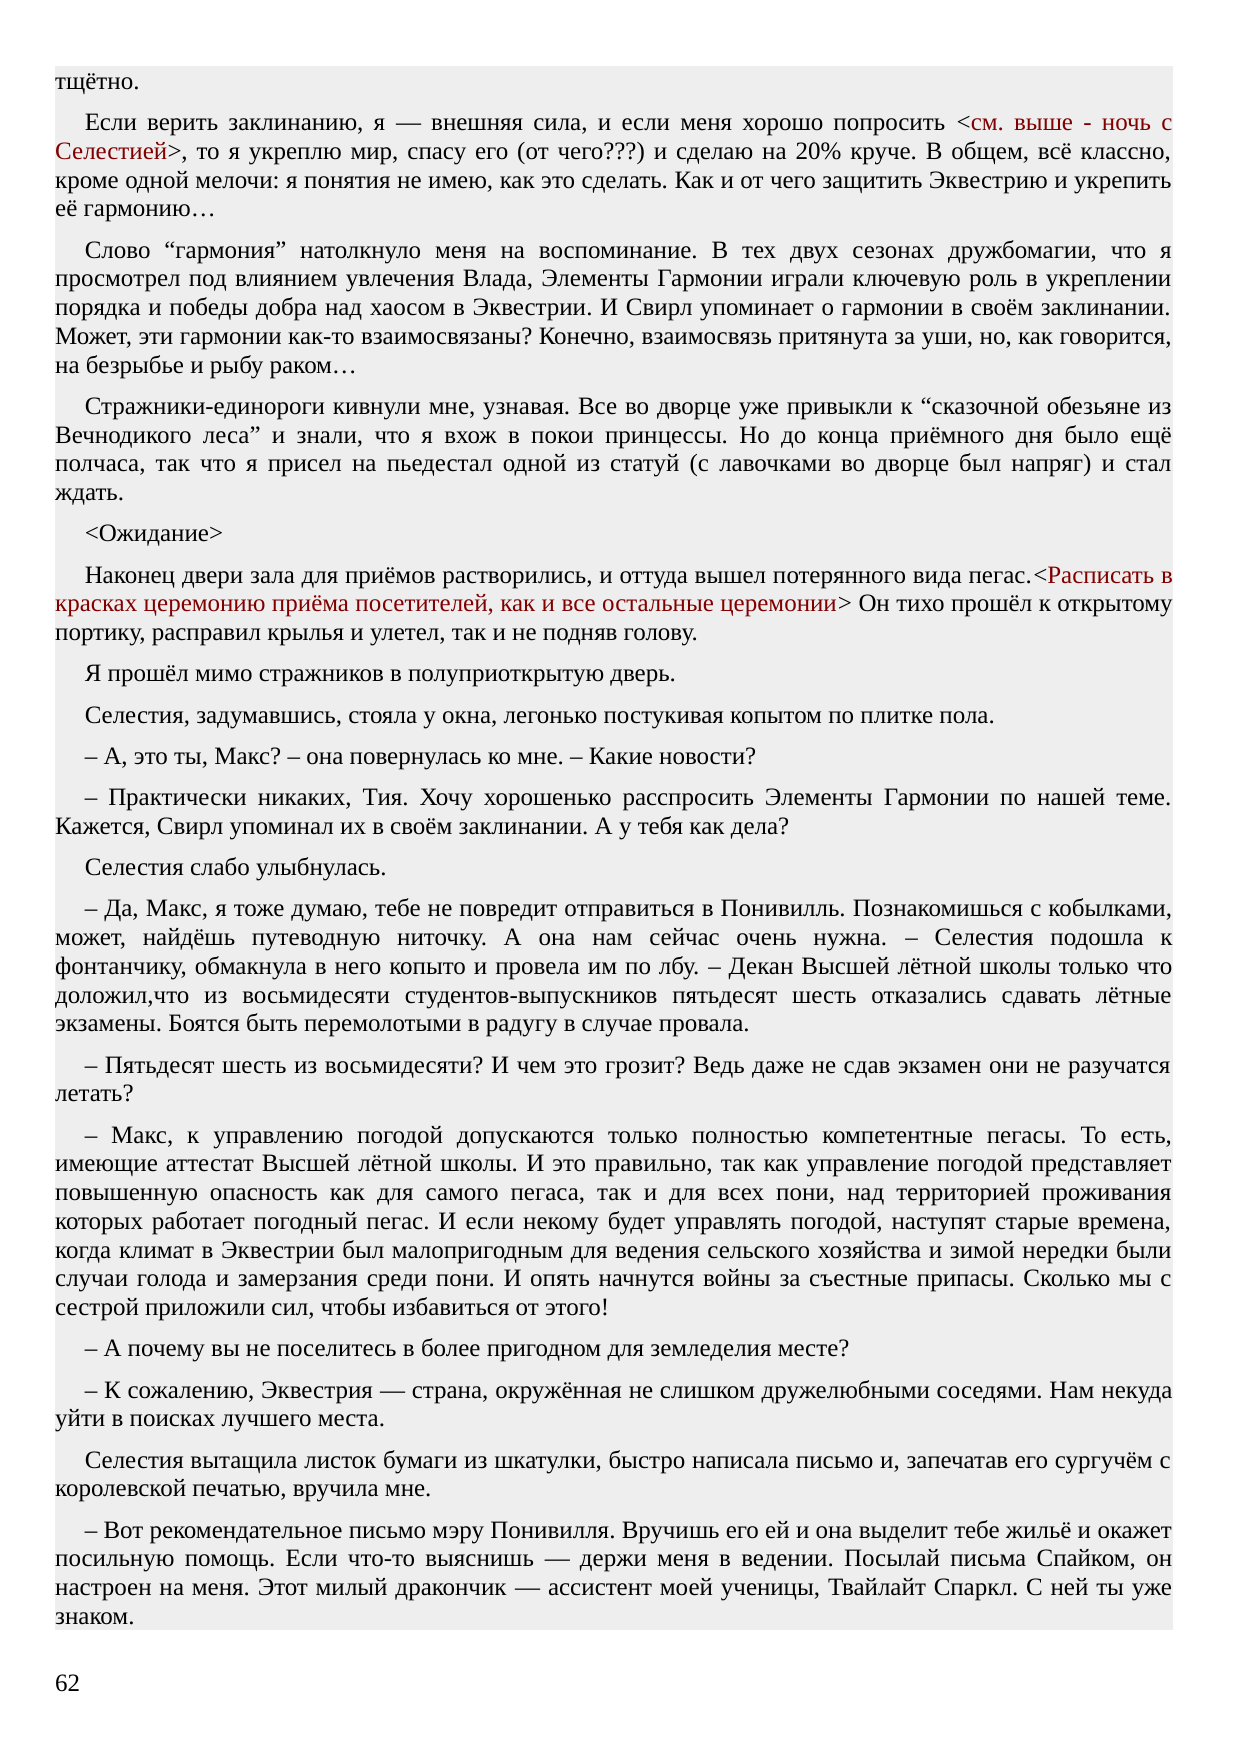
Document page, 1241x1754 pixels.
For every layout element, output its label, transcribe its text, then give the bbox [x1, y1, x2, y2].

text – Макс, к управлению погодой допускаются только полностью компетентные пегасы. То есть, имеющие аттестат Высшей лётной школы. И это правильно, так как управление погодой представляет повышенную опасность как для самого пегаса, так и для всех пони, над территорией проживания которых работает погодный пегас. И если некому будет управлять погодой, наступят старые времена, когда климат в Эквестрии был малопригодным для ведения сельского хозяйства и зимой нередки были случаи голода и замерзания среди пони. И опять начнутся войны за съестные припасы. Сколько мы с сестрой приложили сил, чтобы избавиться от этого! [55, 1120, 1173, 1321]
text – Вот рекомендательное письмо мэру Понивилля. Вручишь его ей и она выделит тебе жильё и окажет посильную помощь. Если что-то выяснишь — держи меня в ведении. Посылай письма Спайком, он настроен на меня. Этот милый дракончик — ассистент моей ученицы, Твайлайт Спаркл. С ней ты уже знаком. [55, 1515, 1173, 1630]
text – Практически никаких, Тия. Хочу хорошенько расспросить Элементы Гармонии по нашей теме. Кажется, Свирл упоминал их в своём заклинании. А у тебя как дела? [55, 782, 1173, 840]
text – Пятьдесят шесть из восьмидесяти? И чем это грозит? Ведь даже не сдав экзамен они не разучатся летать? [55, 1050, 1173, 1107]
text Слово “гармония” натолкнуло меня на воспоминание. В тех двух сезонах дружбомагии, что я просмотрел под влиянием увлечения Влада, Элементы Гармонии играли ключевую роль в укреплении порядка и победы добра над хаосом в Эквестрии. И Свирл упоминает о гармонии в своём заклинании. Может, эти гармонии как-то взаимосвязаны? Конечно, взаимосвязь притянута за уши, но, как говорится, на безрыбье и рыбу раком… [55, 235, 1173, 378]
text Селестия слабо улыбнулась. [55, 852, 1173, 881]
text Наконец двери зала для приёмов растворились, и оттуда вышел потерянного вида пегас.<Расписать в красках церемонию приёма посетителей, как и все остальные церемонии> Он тихо прошёл к открытому портику, расправил крылья и улетел, так и не подняв голову. [55, 560, 1173, 646]
text Если верить заклинанию, я — внешняя сила, и если меня хорошо попросить <см. выше - ночь с Селестией>, то я укреплю мир, спасу его (от чего???) и сделаю на 20% круче. В общем, всё классно, кроме одной мелочи: я понятия не имею, как это сделать. Как и от чего защитить Эквестрию и укрепить её гармонию… [55, 107, 1173, 222]
text Селестия, задумавшись, стояла у окна, легонько постукивая копытом по плитке пола. [55, 700, 1173, 728]
text – К сожалению, Эквестрия — страна, окружённая не слишком дружелюбными соседями. Нам некуда уйти в поисках лучшего места. [55, 1375, 1173, 1432]
text – А почему вы не поселитесь в более пригодном для земледелия месте? [55, 1333, 1173, 1362]
text – А, это ты, Макс? – она повернулась ко мне. – Какие новости? [55, 741, 1173, 770]
text тщётно. [55, 66, 1173, 95]
text Стражники-единороги кивнули мне, узнавая. Все во дворце уже привыкли к “сказочной обезьяне из Вечнодикого леса” и знали, что я вхож в покои принцессы. Но до конца приёмного дня было ещё полчаса, так что я присел на пьедестал одной из статуй (с лавочками во дворце был напряг) и стал ждать. [55, 391, 1173, 506]
text – Да, Макс, я тоже думаю, тебе не повредит отправиться в Понивилль. Познакомишься с кобылками, может, найдёшь путеводную ниточку. А она нам сейчас очень нужна. – Селестия подошла к фонтанчику, обмакнула в него копыто и провела им по лбу. – Декан Высшей лётной школы только что доложил,что из восьмидесяти студентов-выпускников пятьдесят шесть отказались сдавать лётные экзамены. Боятся быть перемолотыми в радугу в случае провала. [55, 893, 1173, 1037]
text Я прошёл мимо стражников в полуприоткрытую дверь. [55, 658, 1173, 687]
text Селестия вытащила листок бумаги из шкатулки, быстро написала письмо и, запечатав его сургучём с королевской печатью, вручила мне. [55, 1445, 1173, 1502]
text <Ожидание> [55, 518, 1173, 547]
